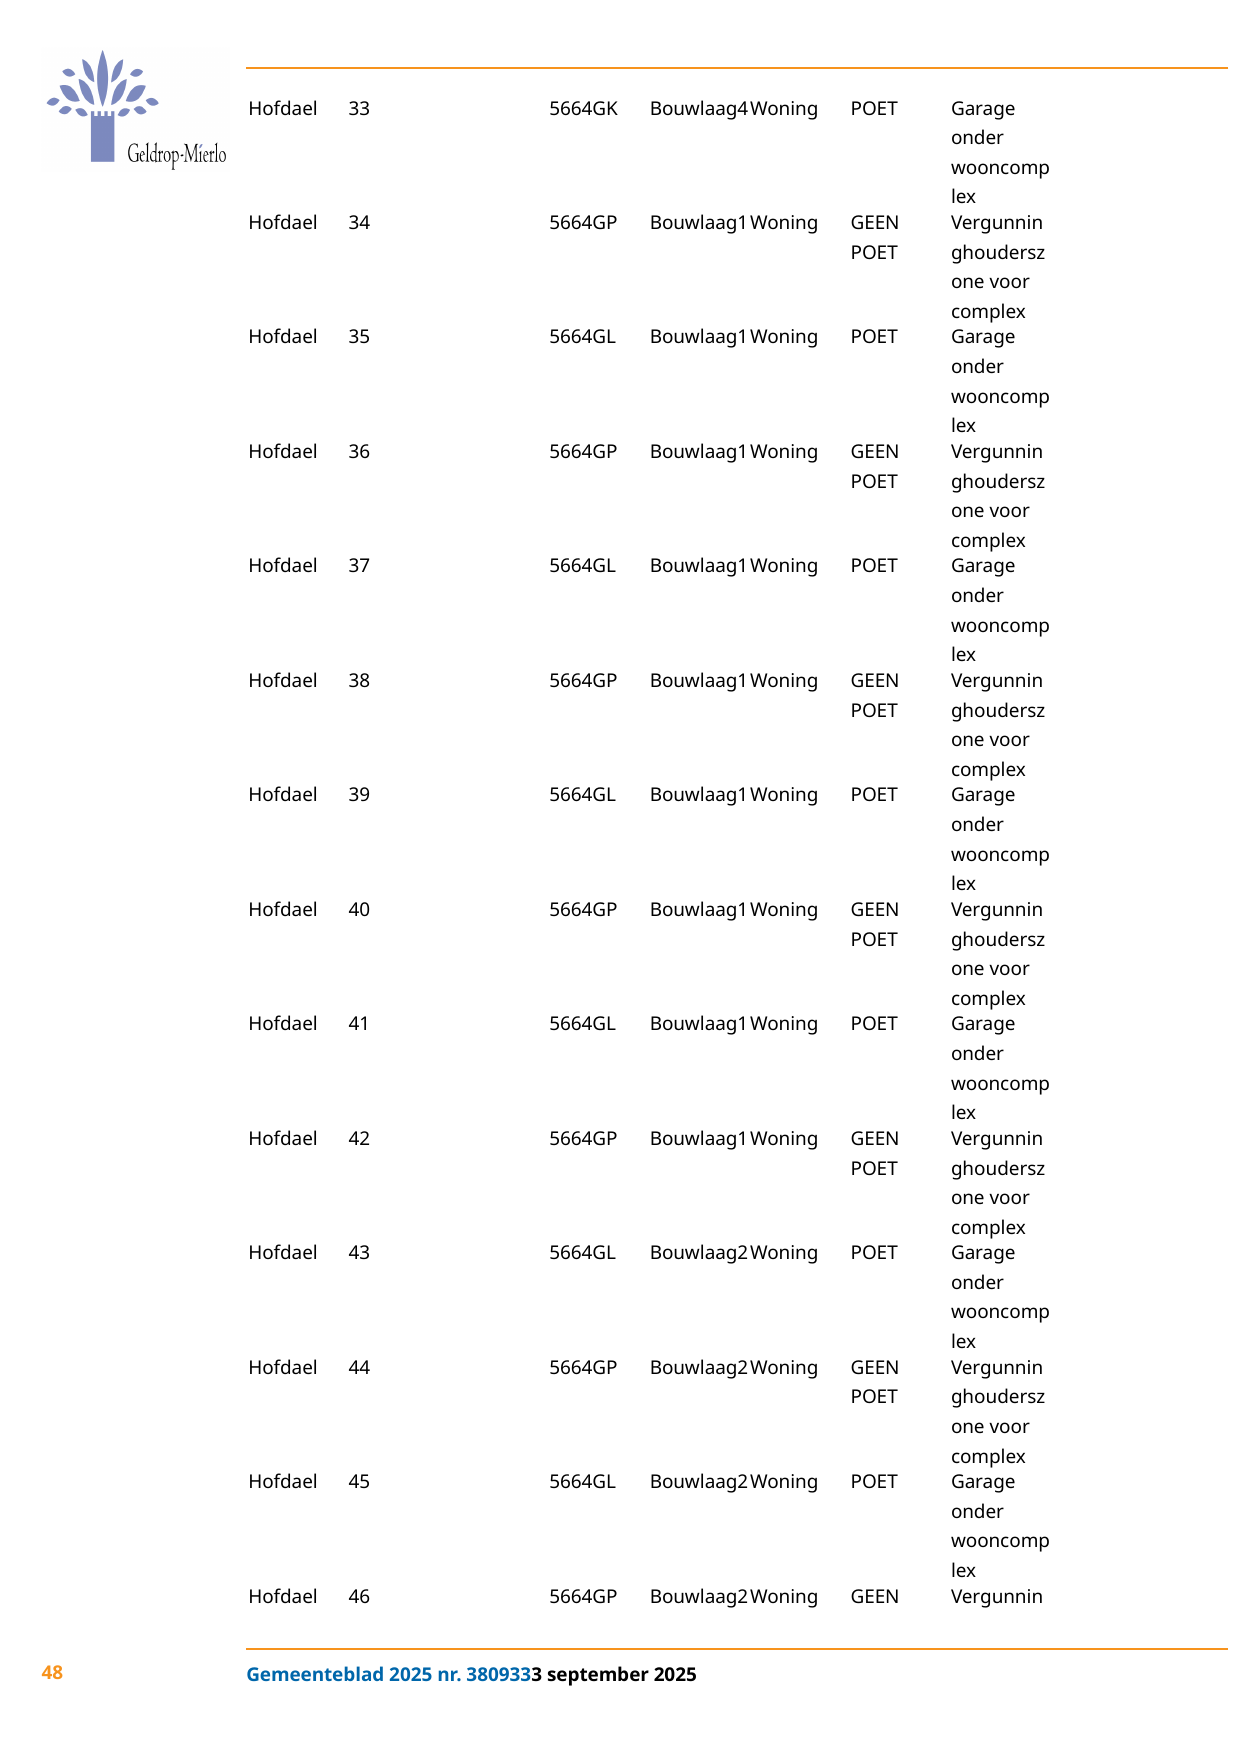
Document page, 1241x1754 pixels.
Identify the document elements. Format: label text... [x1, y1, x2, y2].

table_cell Woning [750, 438, 850, 553]
table_cell Vergunninghouderszone voor complex [951, 1125, 1051, 1239]
table_cell 5664GL [549, 553, 649, 667]
table_cell 5664GL [549, 1469, 649, 1583]
table_cell GEEN POET [850, 1125, 951, 1239]
table_cell Hofdael [248, 1240, 348, 1354]
table_cell 5664GP [549, 209, 649, 324]
table_cell 39 [348, 782, 449, 896]
table_cell 34 [348, 209, 449, 324]
table_cell [449, 1125, 549, 1239]
table_cell POET [850, 324, 951, 438]
table_cell 33 [348, 95, 449, 209]
table_cell Hofdael [248, 1125, 348, 1239]
table_cell Garage onder wooncomplex [951, 782, 1051, 896]
table_cell Woning [750, 1240, 850, 1354]
table_cell 5664GP [549, 1125, 649, 1239]
table_cell Hofdael [248, 438, 348, 553]
table_cell Woning [750, 1354, 850, 1468]
table_cell 43 [348, 1240, 449, 1354]
table_cell 42 [348, 1125, 449, 1239]
table_cell Garage onder wooncomplex [951, 324, 1051, 438]
table_cell GEEN POET [850, 667, 951, 782]
table_cell GEEN [850, 1583, 951, 1609]
table_cell Hofdael [248, 324, 348, 438]
table_cell Hofdael [248, 553, 348, 667]
table_cell Bouwlaag1 [650, 324, 750, 438]
table_cell Woning [750, 209, 850, 324]
table_cell GEEN POET [850, 209, 951, 324]
table_cell [449, 1469, 549, 1583]
table_cell Hofdael [248, 1469, 348, 1583]
table_cell Hofdael [248, 95, 348, 209]
table_cell Bouwlaag1 [650, 667, 750, 782]
table_cell [449, 1240, 549, 1354]
table_cell 5664GL [549, 1240, 649, 1354]
table_cell POET [850, 1469, 951, 1583]
table_cell Garage onder wooncomplex [951, 1469, 1051, 1583]
table_cell Woning [750, 782, 850, 896]
table_cell Hofdael [248, 209, 348, 324]
table_cell [449, 896, 549, 1011]
table_cell Hofdael [248, 896, 348, 1011]
table_cell Bouwlaag2 [650, 1583, 750, 1609]
table_cell Woning [750, 667, 850, 782]
table_cell [449, 1354, 549, 1468]
table_cell Vergunninghouderszone voor complex [951, 438, 1051, 553]
table_cell [449, 95, 549, 209]
table_cell POET [850, 553, 951, 667]
picture [41, 47, 231, 172]
table_cell [449, 667, 549, 782]
table_cell Bouwlaag2 [650, 1240, 750, 1354]
table_cell 5664GP [549, 667, 649, 782]
table_cell Woning [750, 324, 850, 438]
table_cell 5664GL [549, 1011, 649, 1125]
table_cell 35 [348, 324, 449, 438]
table_cell Garage onder wooncomplex [951, 1240, 1051, 1354]
table_cell 40 [348, 896, 449, 1011]
table_cell Hofdael [248, 782, 348, 896]
table_cell Woning [750, 1583, 850, 1609]
table_cell Bouwlaag1 [650, 1011, 750, 1125]
table_cell Bouwlaag1 [650, 209, 750, 324]
table_cell Vergunninghouderszone voor complex [951, 1354, 1051, 1468]
table_cell Hofdael [248, 1354, 348, 1468]
table_cell GEEN POET [850, 438, 951, 553]
table_cell 45 [348, 1469, 449, 1583]
table_cell POET [850, 1240, 951, 1354]
table_cell 5664GP [549, 1354, 649, 1468]
table_cell Hofdael [248, 1011, 348, 1125]
table_cell 37 [348, 553, 449, 667]
table_cell [449, 782, 549, 896]
table_cell 36 [348, 438, 449, 553]
table_cell [449, 209, 549, 324]
table_cell Woning [750, 553, 850, 667]
table_cell Bouwlaag1 [650, 553, 750, 667]
table_cell Garage onder wooncomplex [951, 95, 1051, 209]
table_cell 5664GL [549, 324, 649, 438]
table_cell POET [850, 95, 951, 209]
table_cell Vergunninghouderszone voor complex [951, 667, 1051, 782]
table_cell 41 [348, 1011, 449, 1125]
table_cell Vergunnin [951, 1583, 1051, 1609]
table_cell POET [850, 1011, 951, 1125]
table_cell 5664GP [549, 438, 649, 553]
table_cell Bouwlaag1 [650, 438, 750, 553]
table_cell 5664GK [549, 95, 649, 209]
table_cell 46 [348, 1583, 449, 1609]
table_cell [449, 1011, 549, 1125]
table_cell Garage onder wooncomplex [951, 553, 1051, 667]
table_cell Hofdael [248, 667, 348, 782]
table_cell Garage onder wooncomplex [951, 1011, 1051, 1125]
table_cell Bouwlaag1 [650, 782, 750, 896]
table_cell 38 [348, 667, 449, 782]
table_cell [449, 438, 549, 553]
table_cell [449, 324, 549, 438]
table_cell Hofdael [248, 1583, 348, 1609]
table_cell Woning [750, 1125, 850, 1239]
table_cell POET [850, 782, 951, 896]
table_cell Woning [750, 1469, 850, 1583]
table_cell [449, 553, 549, 667]
table_cell Bouwlaag4 [650, 95, 750, 209]
table_cell Woning [750, 896, 850, 1011]
table_cell GEEN POET [850, 1354, 951, 1468]
table_cell GEEN POET [850, 896, 951, 1011]
table_cell Woning [750, 95, 850, 209]
table_cell 44 [348, 1354, 449, 1468]
table_cell Bouwlaag1 [650, 1125, 750, 1239]
table_cell 5664GP [549, 1583, 649, 1609]
table_cell 5664GL [549, 782, 649, 896]
table_cell Bouwlaag2 [650, 1469, 750, 1583]
table_cell 5664GP [549, 896, 649, 1011]
table_cell Bouwlaag2 [650, 1354, 750, 1468]
table_cell Vergunninghouderszone voor complex [951, 209, 1051, 324]
table_cell [449, 1583, 549, 1609]
table_cell Vergunninghouderszone voor complex [951, 896, 1051, 1011]
table_cell Woning [750, 1011, 850, 1125]
table_cell Bouwlaag1 [650, 896, 750, 1011]
